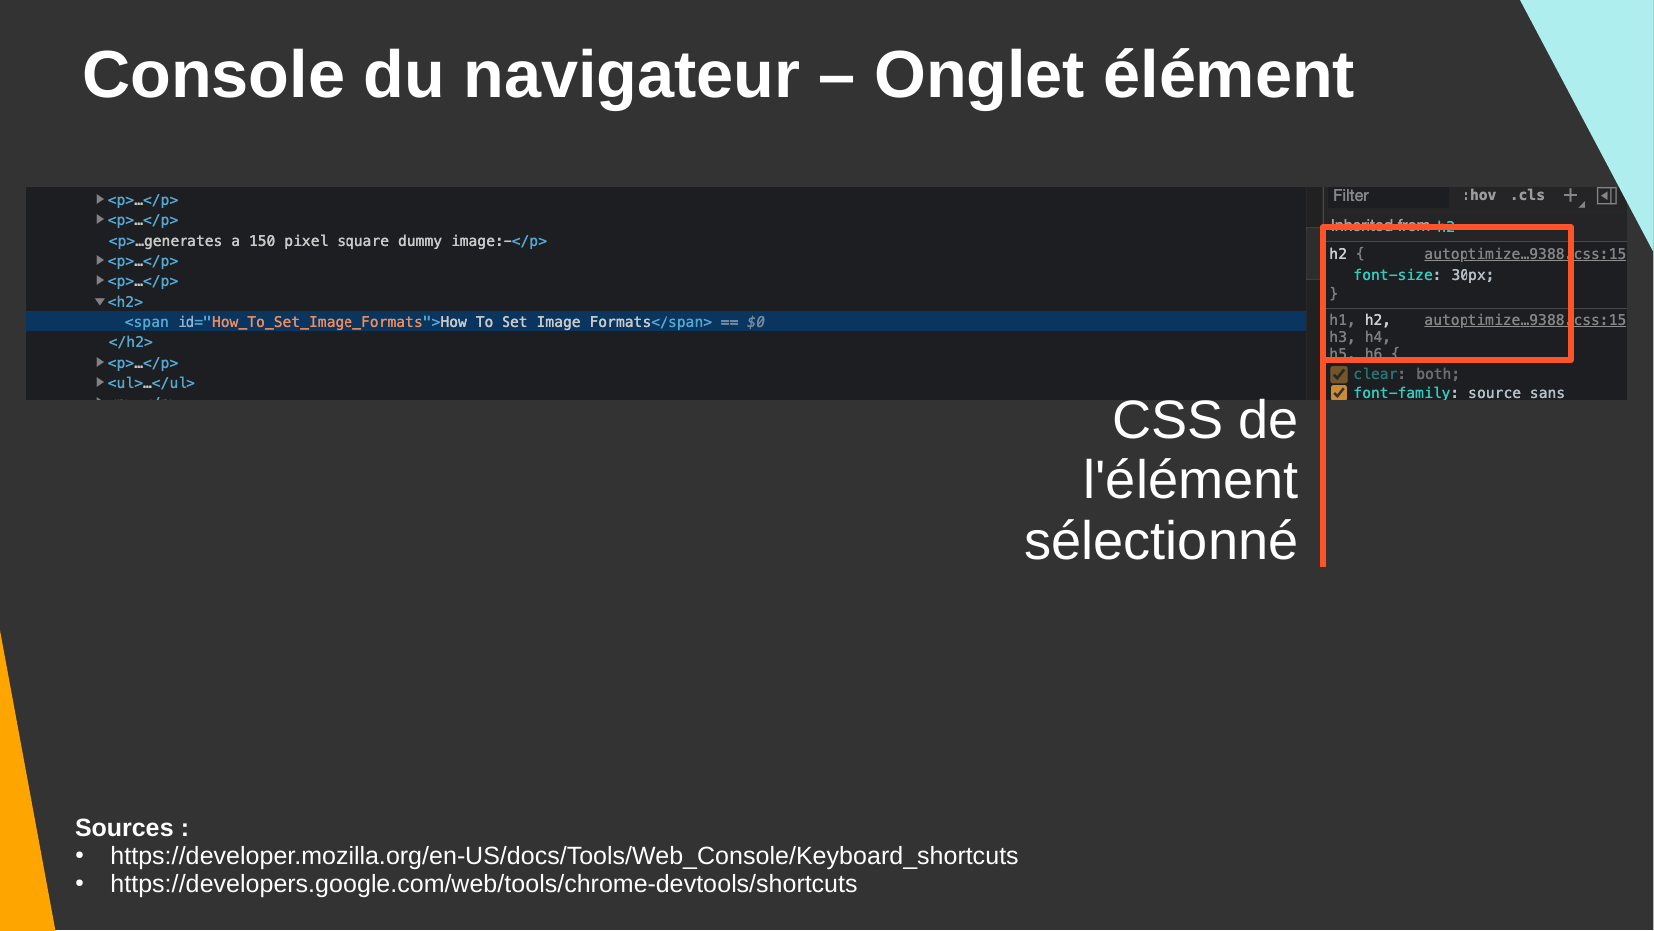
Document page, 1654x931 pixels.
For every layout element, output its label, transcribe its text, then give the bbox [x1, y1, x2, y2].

text_box [0, 630, 56, 931]
text_box Sources : https://developer.mozilla.org/en-US/docs/Tools/Web_Console/Keyboard_shortcuts https://developers.google.com/web/tools/chrome-devtools/shortcuts [60, 806, 1546, 931]
picture [26, 187, 1627, 400]
text_box [1520, 0, 1654, 254]
title CSS de l'élément sélectionné [882, 389, 1300, 572]
title Console du navigateur – Onglet élément [82, 37, 1571, 114]
picture [1326, 230, 1568, 357]
